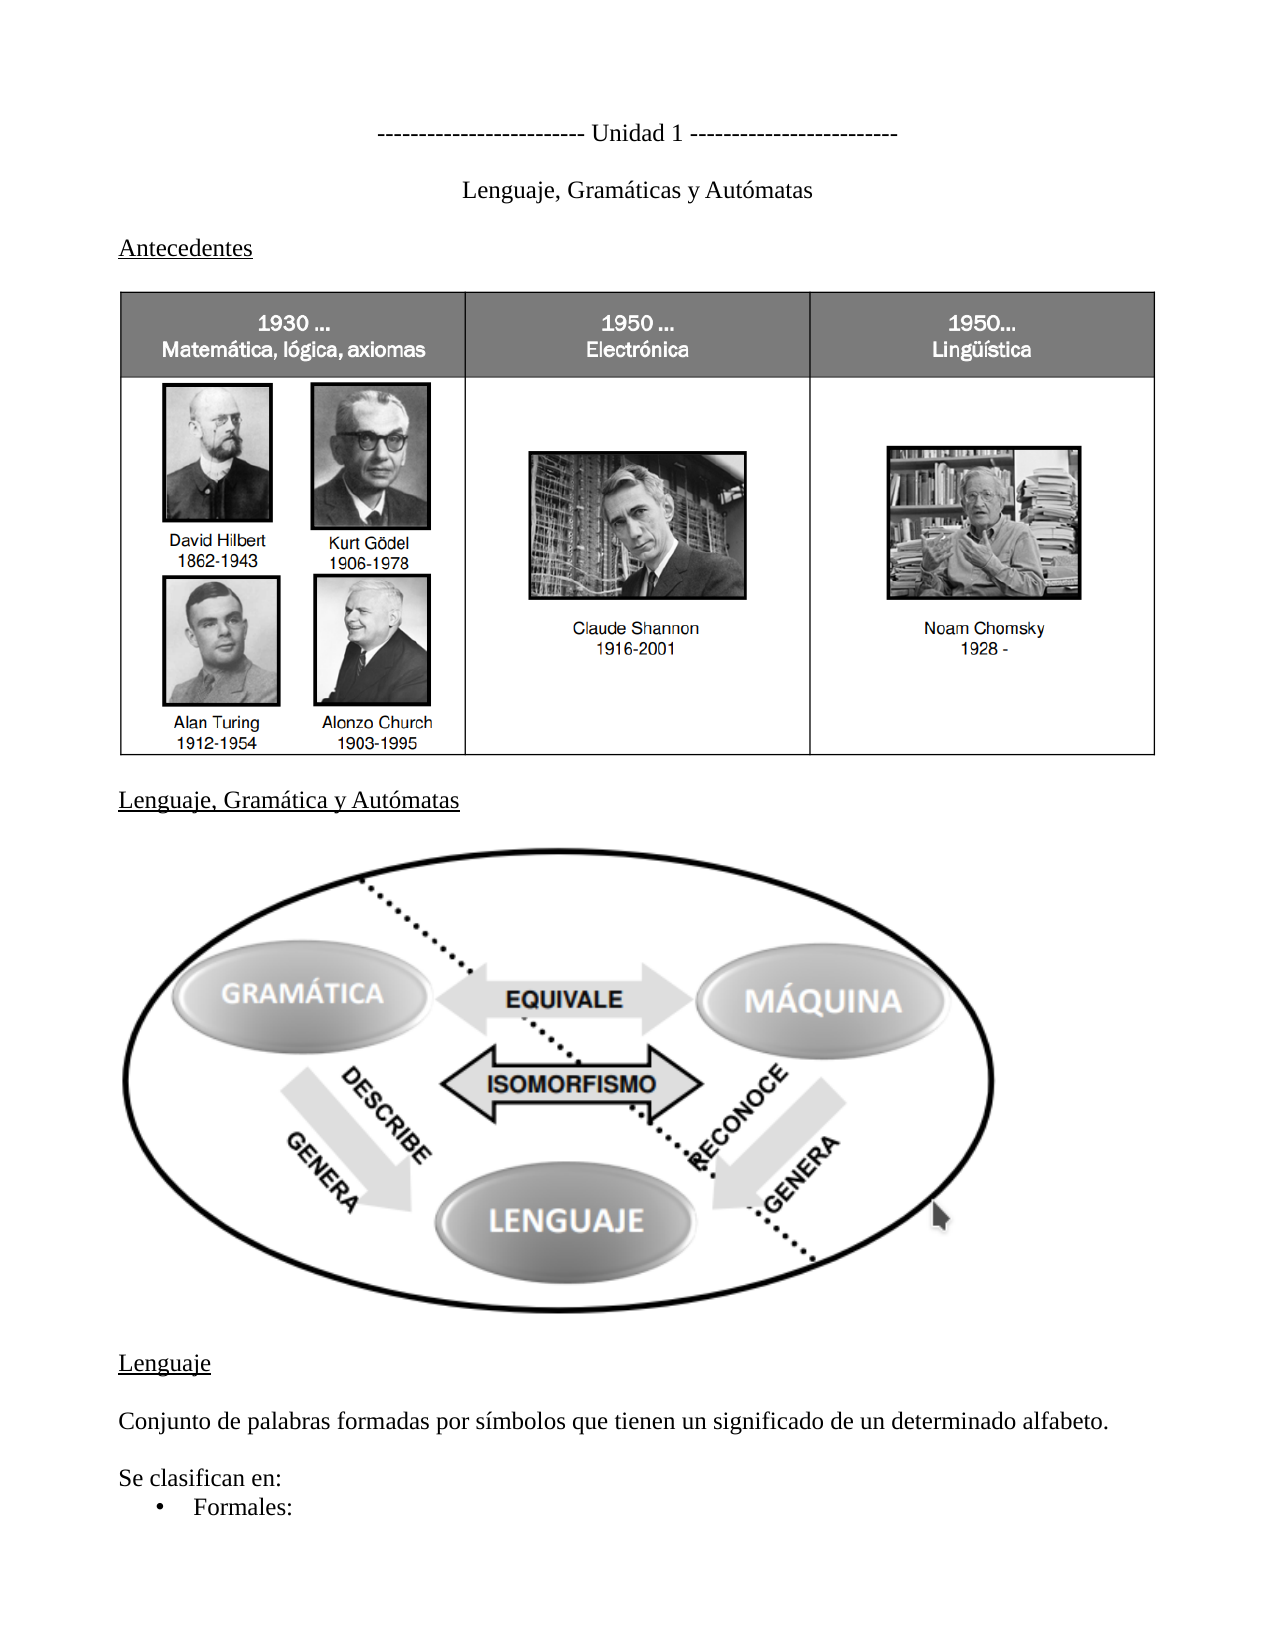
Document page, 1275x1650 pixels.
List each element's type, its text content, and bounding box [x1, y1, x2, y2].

text Lenguaje, Gramáticas y Autómatas [118, 176, 1157, 204]
text Lenguaje, Gramática y Autómatas [118, 785, 1157, 814]
text Conjunto de palabras formadas por símbolos que tienen un significado de un determinado alfabeto. [118, 1406, 1157, 1434]
picture [118, 842, 998, 1320]
text ------------------------- Unidad 1 ------------------------- [118, 118, 1157, 147]
text Antecedentes [118, 233, 1157, 262]
list Formales: [156, 1492, 1157, 1521]
picture [118, 290, 1157, 757]
text Se clasifican en: [118, 1463, 1157, 1492]
text Lenguaje [118, 1348, 1157, 1377]
